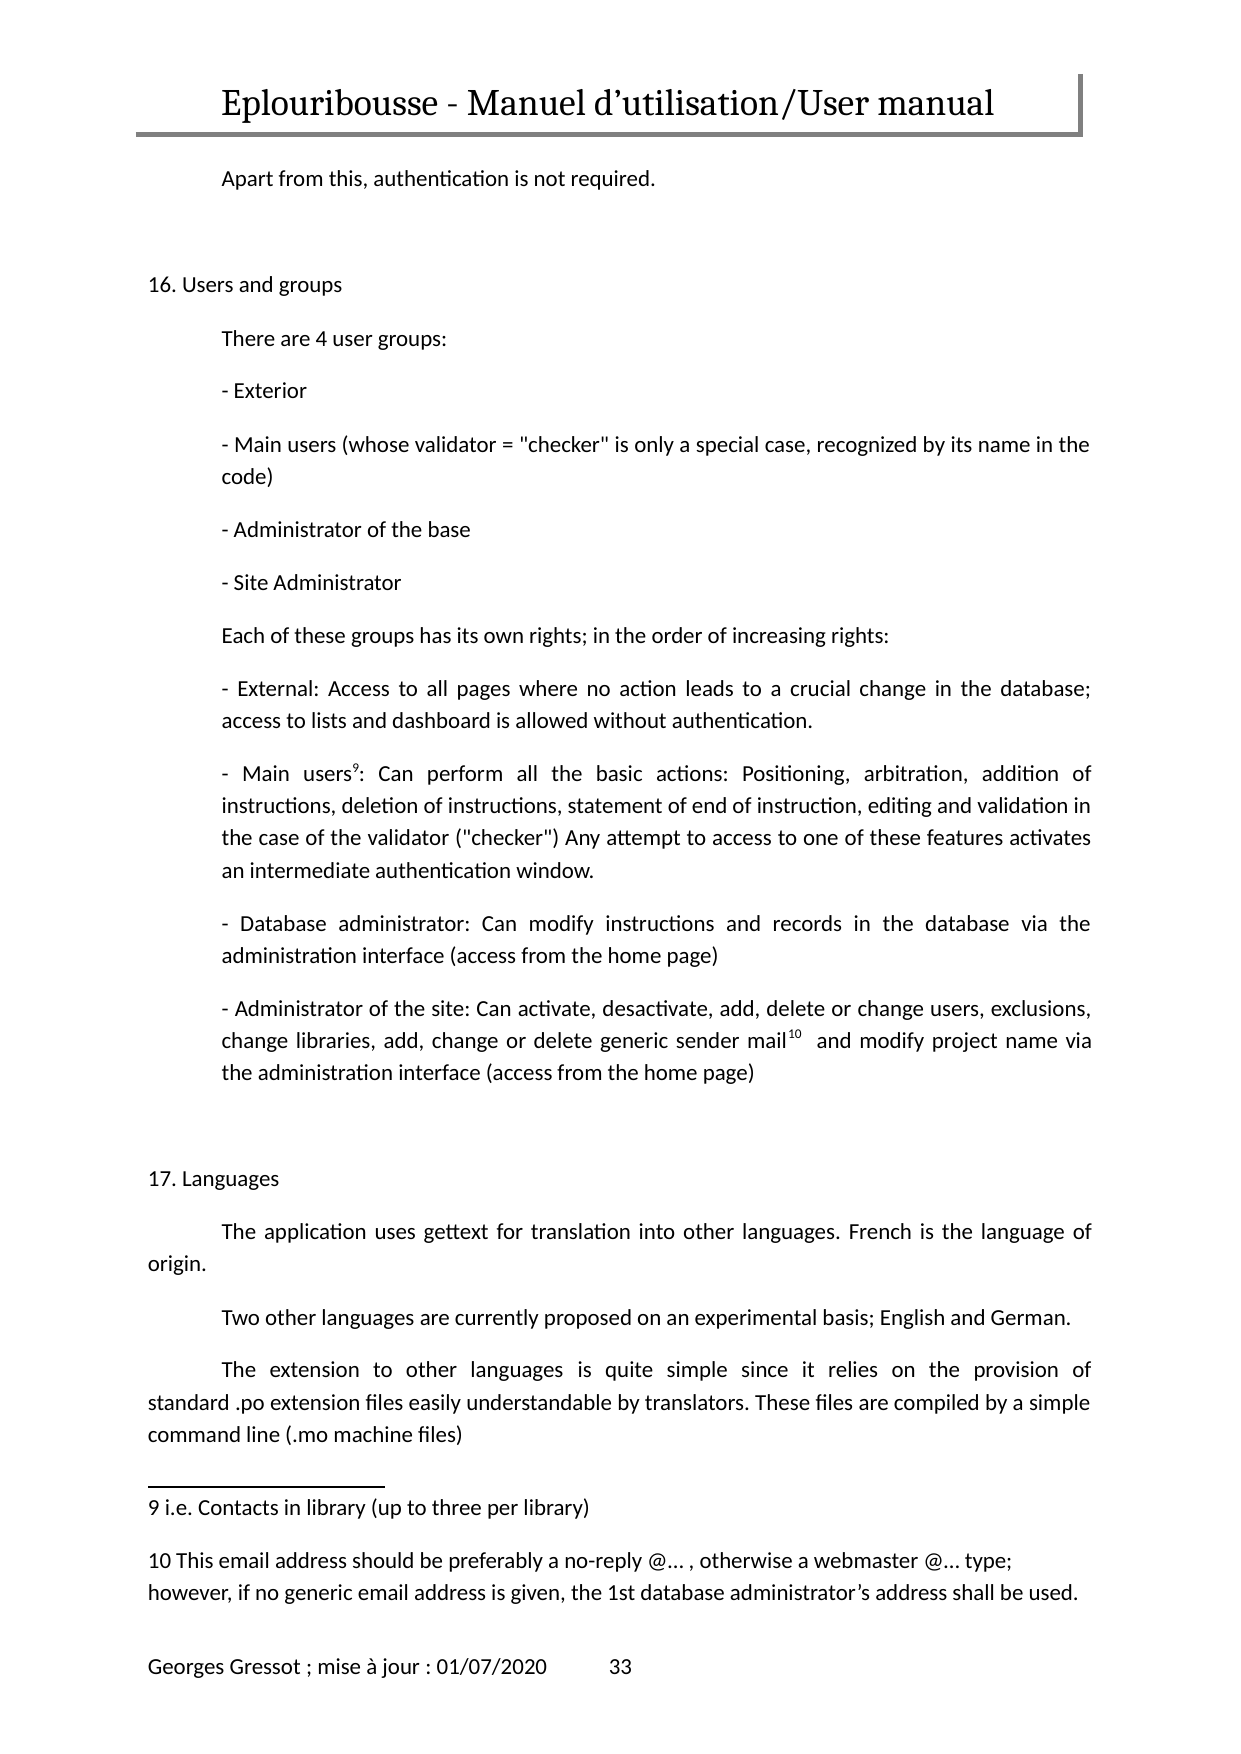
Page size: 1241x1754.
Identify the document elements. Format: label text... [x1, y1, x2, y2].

text Apart from this, authentication is not required. [148, 164, 1093, 193]
text The application uses gettext for translation into other languages. French is the language of origin. [148, 1217, 1093, 1278]
text There are 4 user groups: [148, 324, 1093, 352]
text - Main users: Can perform all the basic actions: Positioning, arbitration, addition of instructions, deletion of instructions, statement of end of instruction, editing and validation in the case of the validator ("checker") Any attempt to access to one of these features activates an intermediate authentication window. [221, 759, 1093, 884]
text 17. Languages [148, 1164, 1093, 1192]
text - Exterior [221, 377, 1093, 405]
text - Database administrator: Can modify instructions and records in the database via the administration interface (access from the home page) [221, 909, 1093, 969]
text - Administrator of the site: Can activate, desactivate, add, delete or change users, exclusions, change libraries, add, change or delete generic sender mail and modify project name via the administration interface (access from the home page) [221, 994, 1093, 1086]
text Two other languages ​​are currently proposed on an experimental basis; English and German. [148, 1303, 1093, 1331]
text 16. Users and groups [148, 271, 1093, 299]
text - External: Access to all pages where no action leads to a crucial change in the database; access to lists and dashboard is allowed without authentication. [221, 674, 1093, 734]
text This email address should be preferably a no-reply @… , otherwise a webmaster @… type; however, if no generic email address is given, the 1st database administrator’s address shall be used. [148, 1546, 1093, 1606]
text - Administrator of the base [221, 515, 1093, 543]
text - Main users (whose validator = "checker" is only a special case, recognized by its name in the code) [221, 430, 1093, 490]
text Each of these groups has its own rights; in the order of increasing rights: [148, 621, 1093, 649]
text i.e. Contacts in library (up to three per library) [148, 1493, 1093, 1521]
text The extension to other languages ​​is quite simple since it relies on the provision of standard .po extension files easily understandable by translators. These files are compiled by a simple command line (.mo machine files) [148, 1356, 1093, 1448]
text - Site Administrator [221, 568, 1093, 596]
